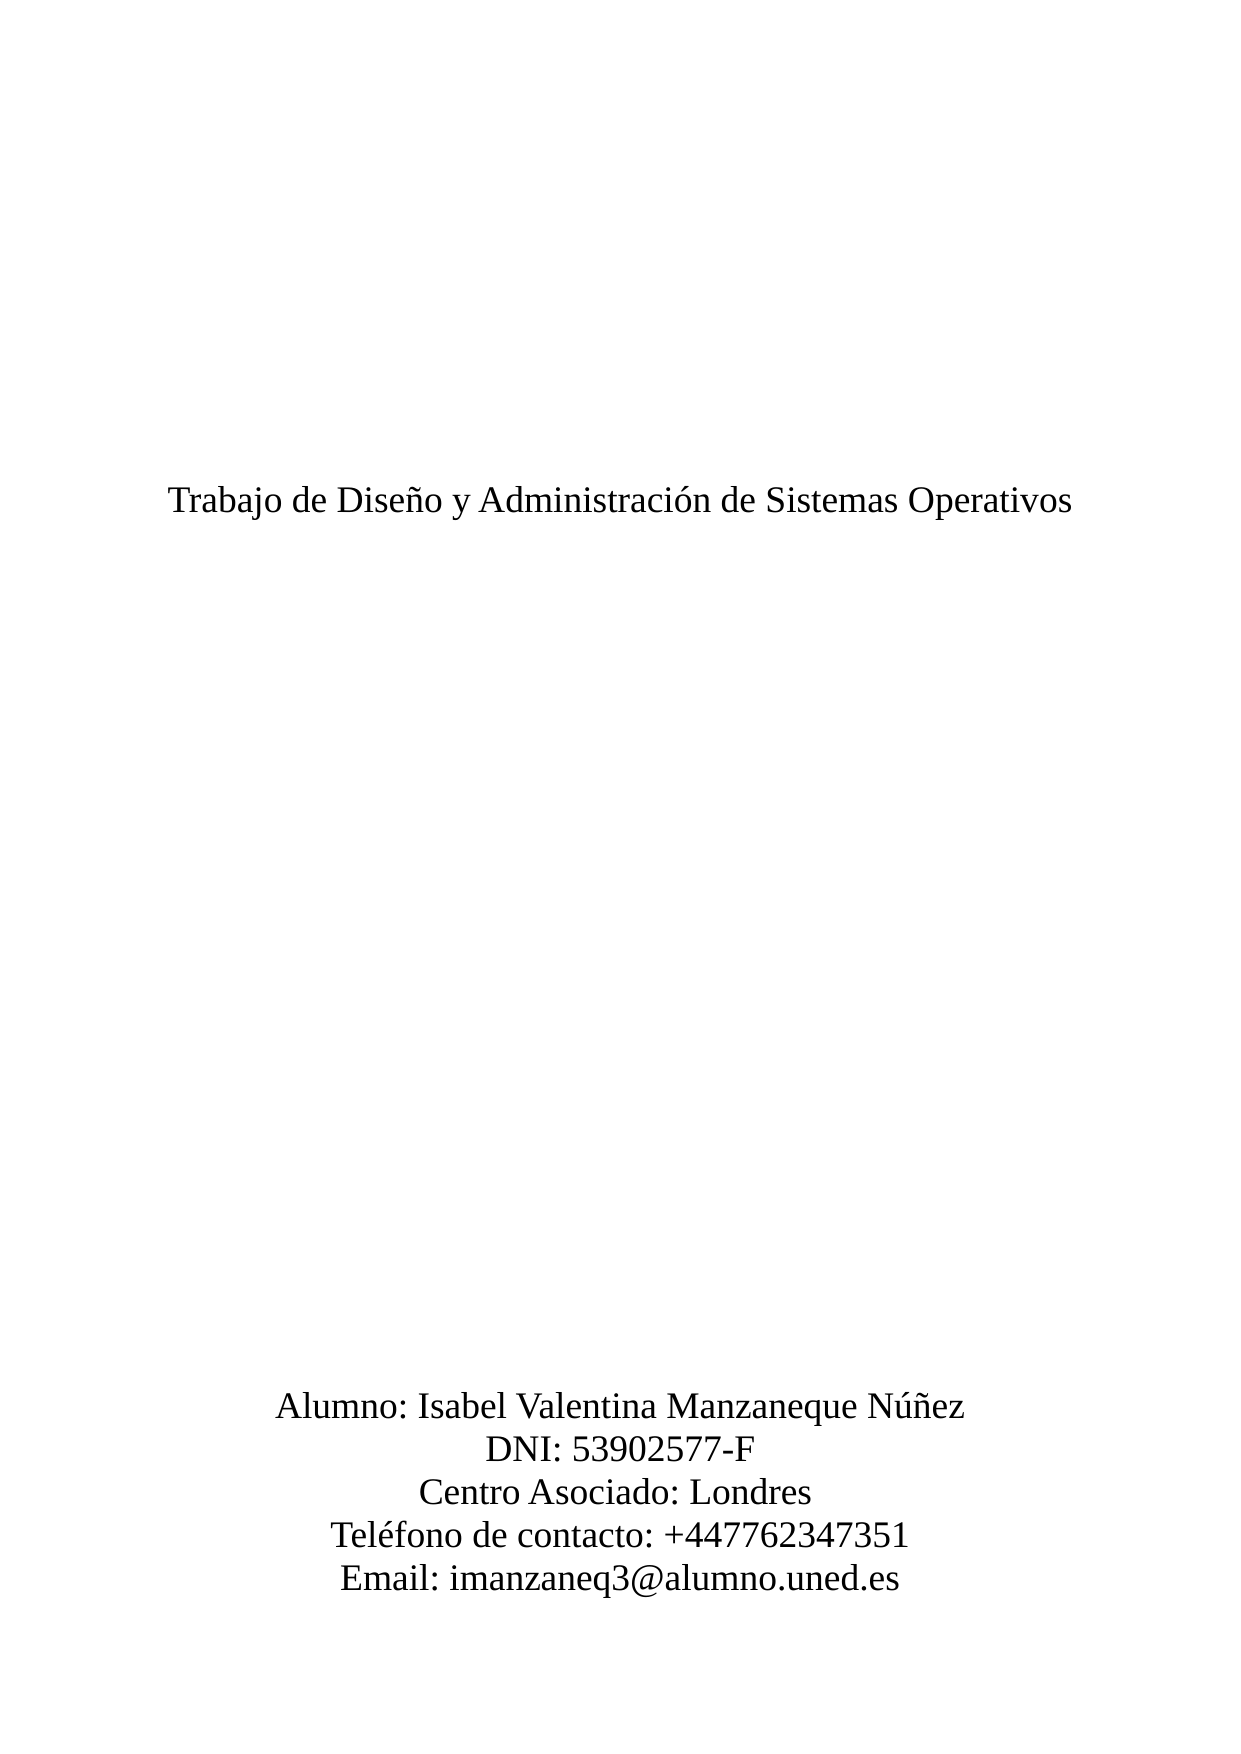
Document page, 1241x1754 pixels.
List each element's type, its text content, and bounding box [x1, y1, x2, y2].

text Teléfono de contacto: +447762347351 [118, 1512, 1122, 1556]
text Trabajo de Diseño y Administración de Sistemas Operativos [118, 477, 1122, 521]
text Alumno: Isabel Valentina Manzaneque Núñez [118, 1383, 1122, 1426]
text Email: imanzaneq3@alumno.uned.es [118, 1556, 1122, 1599]
text Centro Asociado: Londres [118, 1469, 1122, 1512]
text DNI: 53902577-F [118, 1426, 1122, 1469]
